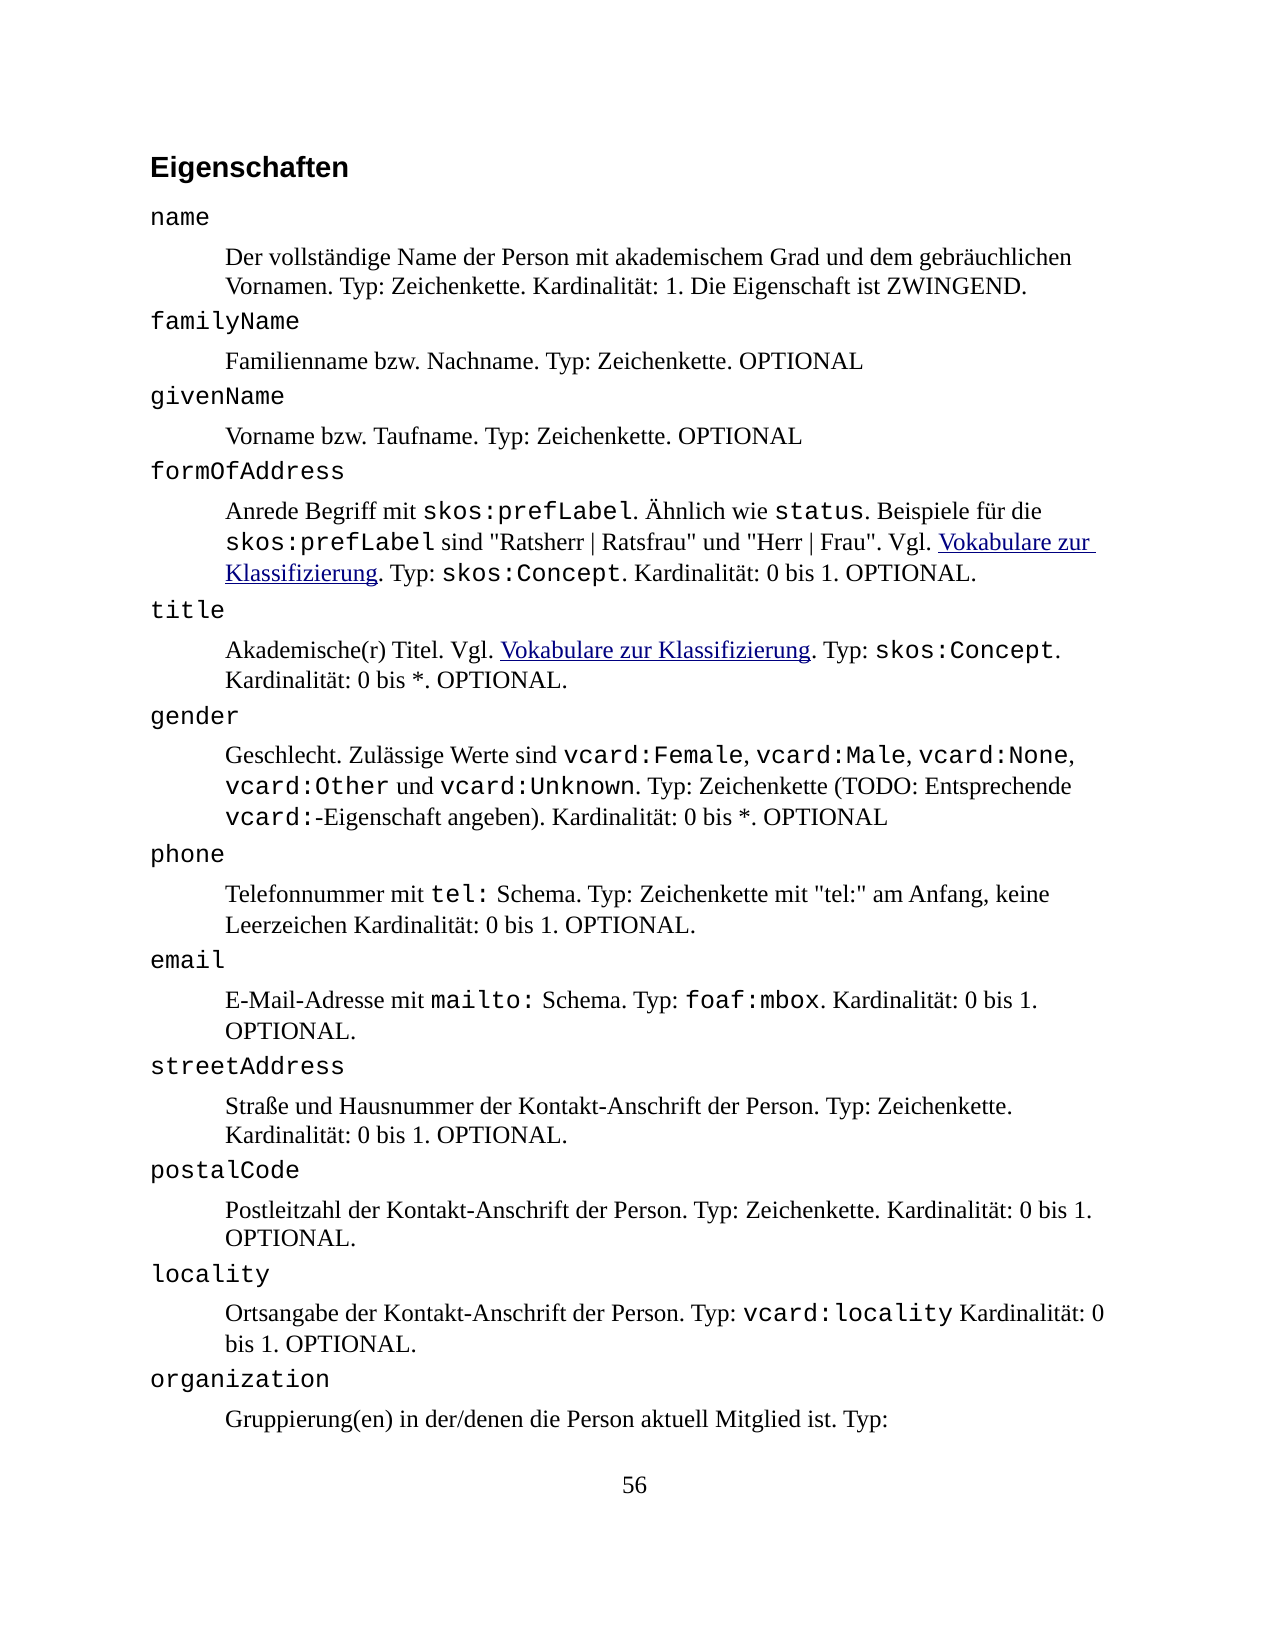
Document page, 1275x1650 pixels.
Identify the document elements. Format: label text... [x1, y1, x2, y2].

text title [150, 597, 1125, 626]
text streetAddress [150, 1054, 1125, 1082]
text familyName [150, 309, 1125, 337]
text Telefonnummer mit tel: Schema. Typ: Zeichenkette mit "tel:" am Anfang, keine Leerzeichen Kardinalität: 0 bis 1. OPTIONAL. [225, 879, 1125, 939]
text locality [150, 1261, 1125, 1289]
text phone [150, 842, 1125, 870]
text Geschlecht. Zulässige Werte sind vcard:Female, vcard:Male, vcard:None, vcard:Other und vcard:Unknown. Typ: Zeichenkette (TODO: Entsprechende vcard:-Eigenschaft angeben). Kardinalität: 0 bis *. OPTIONAL [225, 741, 1125, 833]
text Straße und Hausnummer der Kontakt-Anschrift der Person. Typ: Zeichenkette. Kardinalität: 0 bis 1. OPTIONAL. [225, 1091, 1125, 1148]
text Postleitzahl der Kontakt-Anschrift der Person. Typ: Zeichenkette. Kardinalität: 0 bis 1. OPTIONAL. [225, 1195, 1125, 1252]
text Vorname bzw. Taufname. Typ: Zeichenkette. OPTIONAL [225, 421, 1125, 450]
text name [150, 205, 1125, 233]
text Anrede Begriff mit skos:prefLabel. Ähnlich wie status. Beispiele für die skos:prefLabel sind "Ratsherr | Ratsfrau" und "Herr | Frau". Vgl. Vokabulare zur Klassifizierung. Typ: skos:Concept. Kardinalität: 0 bis 1. OPTIONAL. [225, 496, 1125, 588]
text formOfAddress [150, 459, 1125, 487]
subtitle Eigenschaften [150, 150, 1125, 183]
text Ortsangabe der Kontakt-Anschrift der Person. Typ: vcard:locality Kardinalität: 0 bis 1. OPTIONAL. [225, 1298, 1125, 1358]
text Familienname bzw. Nachname. Typ: Zeichenkette. OPTIONAL [225, 346, 1125, 375]
text Der vollständige Name der Person mit akademischem Grad und dem gebräuchlichen Vornamen. Typ: Zeichenkette. Kardinalität: 1. Die Eigenschaft ist ZWINGEND. [225, 242, 1125, 300]
text gender [150, 703, 1125, 732]
text postalCode [150, 1157, 1125, 1186]
text givenName [150, 384, 1125, 412]
text organization [150, 1367, 1125, 1395]
text Gruppierung(en) in der/denen die Person aktuell Mitglied ist. Typ: [225, 1404, 1125, 1433]
text Akademische(r) Titel. Vgl. Vokabulare zur Klassifizierung. Typ: skos:Concept. Kardinalität: 0 bis *. OPTIONAL. [225, 635, 1125, 694]
text email [150, 948, 1125, 976]
text E-Mail-Adresse mit mailto: Schema. Typ: foaf:mbox. Kardinalität: 0 bis 1. OPTIONAL. [225, 985, 1125, 1045]
